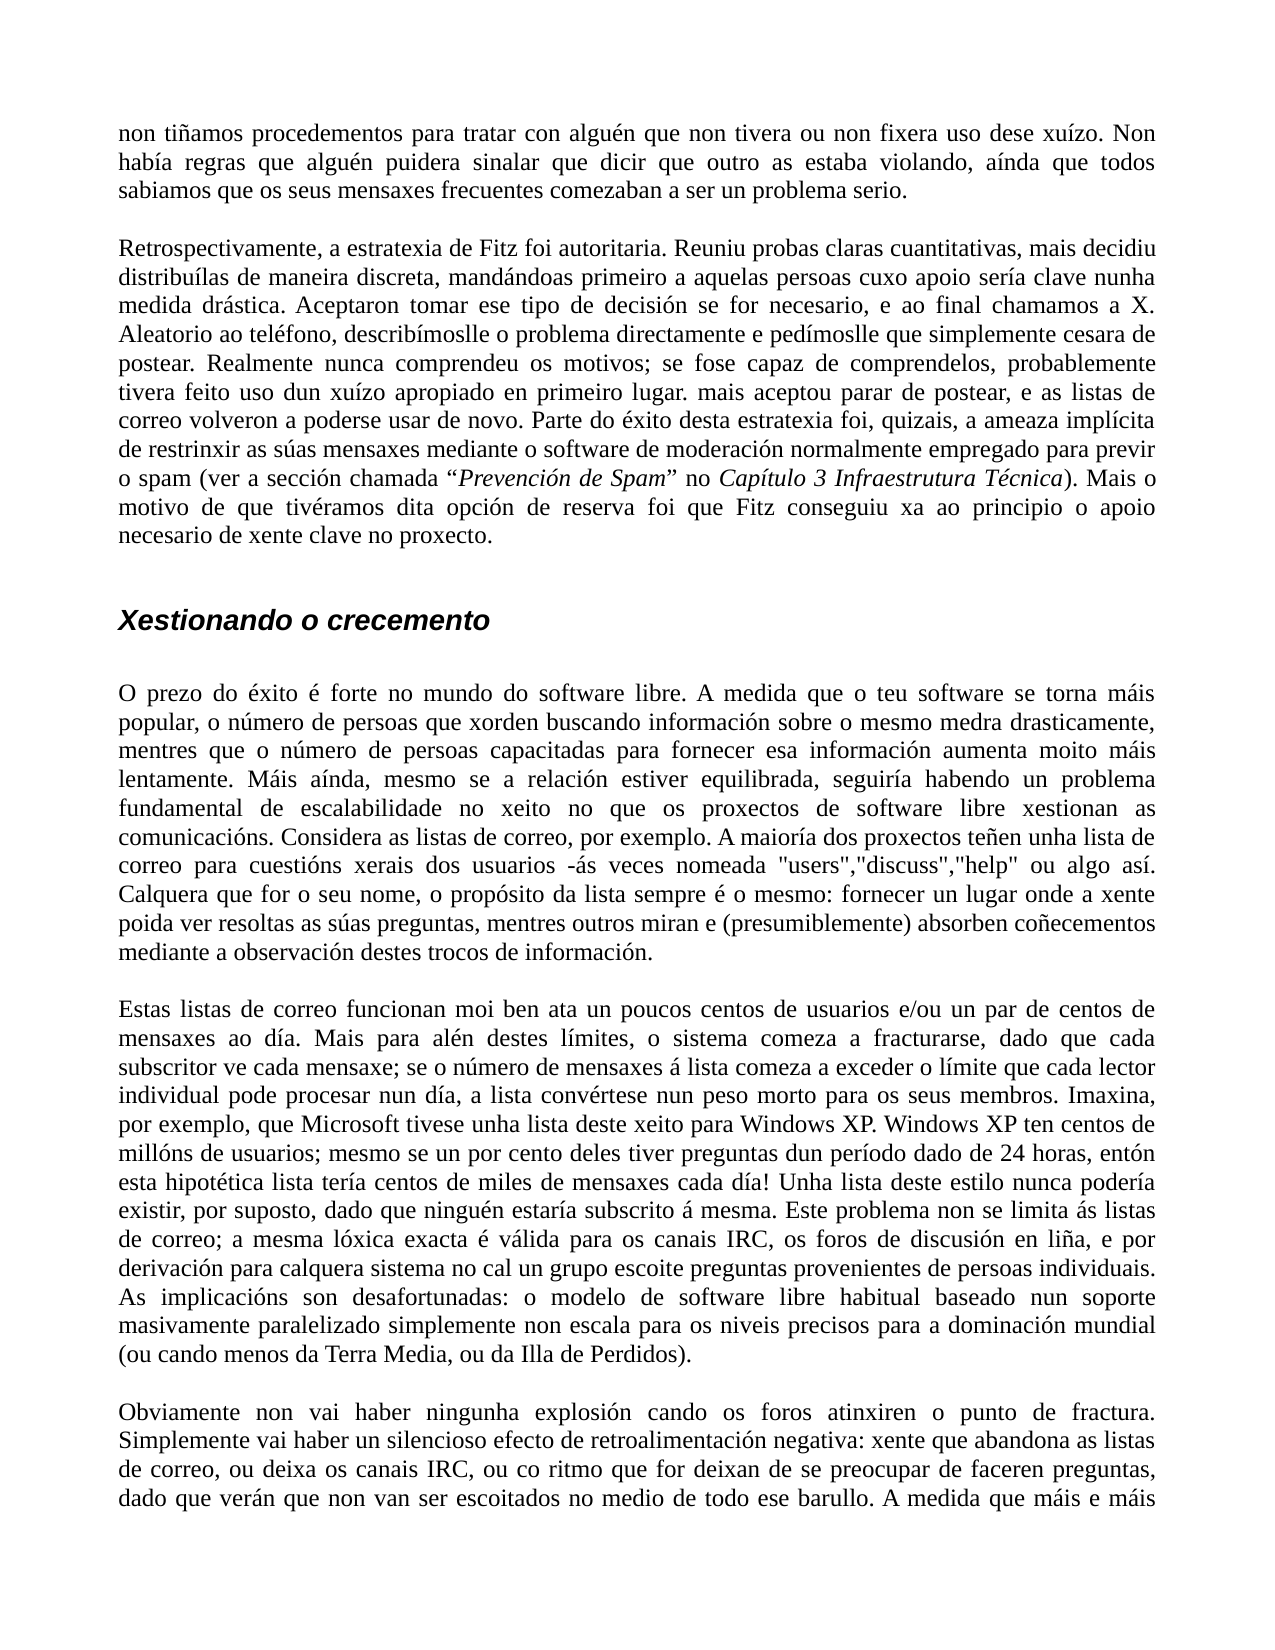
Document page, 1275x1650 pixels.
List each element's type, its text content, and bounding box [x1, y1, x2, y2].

text Estas listas de correo funcionan moi ben ata un poucos centos de usuarios e/ou un par de centos de mensaxes ao día. Mais para alén destes límites, o sistema comeza a fracturarse, dado que cada subscritor ve cada mensaxe; se o número de mensaxes á lista comeza a exceder o límite que cada lector individual pode procesar nun día, a lista convértese nun peso morto para os seus membros. Imaxina, por exemplo, que Microsoft tivese unha lista deste xeito para Windows XP. Windows XP ten centos de millóns de usuarios; mesmo se un por cento deles tiver preguntas dun período dado de 24 horas, entón esta hipotética lista tería centos de miles de mensaxes cada día! Unha lista deste estilo nunca podería existir, por suposto, dado que ninguén estaría subscrito á mesma. Este problema non se limita ás listas de correo; a mesma lóxica exacta é válida para os canais IRC, os foros de discusión en liña, e por derivación para calquera sistema no cal un grupo escoite preguntas provenientes de persoas individuais. As implicacións son desafortunadas: o modelo de software libre habitual baseado nun soporte masivamente paralelizado simplemente non escala para os niveis precisos para a dominación mundial (ou cando menos da Terra Media, ou da Illa de Perdidos). [118, 994, 1157, 1368]
text Obviamente non vai haber ningunha explosión cando os foros atinxiren o punto de fractura. Simplemente vai haber un silencioso efecto de retroalimentación negativa: xente que abandona as listas de correo, ou deixa os canais IRC, ou co ritmo que for deixan de se preocupar de faceren preguntas, dado que verán que non van ser escoitados no medio de todo ese barullo. A medida que máis e máis [118, 1397, 1157, 1512]
text non tiñamos procedementos para tratar con alguén que non tivera ou non fixera uso dese xuízo. Non había regras que alguén puidera sinalar que dicir que outro as estaba violando, aínda que todos sabiamos que os seus mensaxes frecuentes comezaban a ser un problema serio. [118, 118, 1157, 204]
text Retrospectivamente, a estratexia de Fitz foi autoritaria. Reuniu probas claras cuantitativas, mais decidiu distribuílas de maneira discreta, mandándoas primeiro a aquelas persoas cuxo apoio sería clave nunha medida drástica. Aceptaron tomar ese tipo de decisión se for necesario, e ao final chamamos a X. Aleatorio ao teléfono, describímoslle o problema directamente e pedímoslle que simplemente cesara de postear. Realmente nunca comprendeu os motivos; se fose capaz de comprendelos, probablemente tivera feito uso dun xuízo apropiado en primeiro lugar. mais aceptou parar de postear, e as listas de correo volveron a poderse usar de novo. Parte do éxito desta estratexia foi, quizais, a ameaza implícita de restrinxir as súas mensaxes mediante o software de moderación normalmente empregado para previr o spam (ver a sección chamada “Prevención de Spam” no Capítulo 3 Infraestrutura Técnica). Mais o motivo de que tivéramos dita opción de reserva foi que Fitz conseguiu xa ao principio o apoio necesario de xente clave no proxecto. [118, 233, 1157, 549]
text O prezo do éxito é forte no mundo do software libre. A medida que o teu software se torna máis popular, o número de persoas que xorden buscando información sobre o mesmo medra drasticamente, mentres que o número de persoas capacitadas para fornecer esa información aumenta moito máis lentamente. Máis aínda, mesmo se a relación estiver equilibrada, seguiría habendo un problema fundamental de escalabilidade no xeito no que os proxectos de software libre xestionan as comunicacións. Considera as listas de correo, por exemplo. A maioría dos proxectos teñen unha lista de correo para cuestións xerais dos usuarios -ás veces nomeada "users","discuss","help" ou algo así. Calquera que for o seu nome, o propósito da lista sempre é o mesmo: fornecer un lugar onde a xente poida ver resoltas as súas preguntas, mentres outros miran e (presumiblemente) absorben coñecementos mediante a observación destes trocos de información. [118, 678, 1157, 965]
subtitle Xestionando o crecemento [118, 603, 1157, 637]
